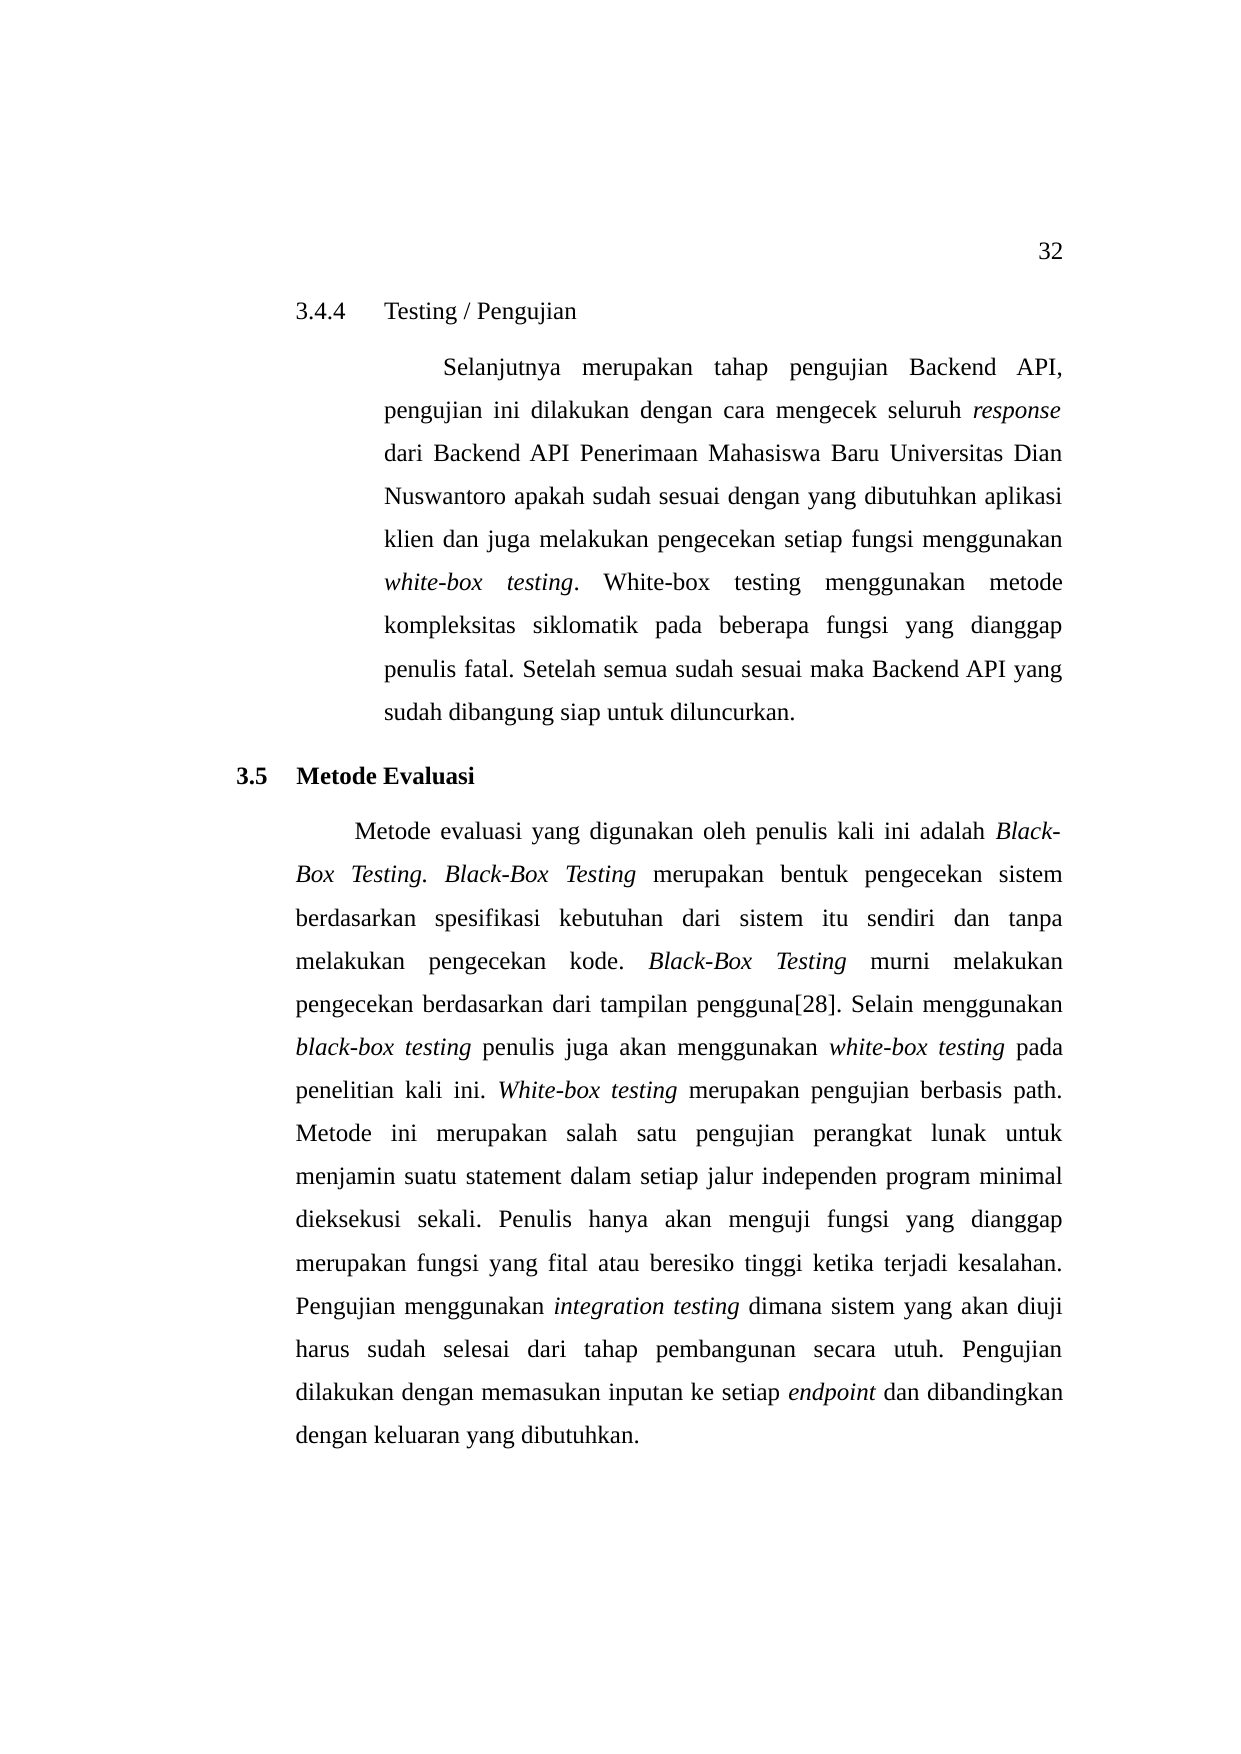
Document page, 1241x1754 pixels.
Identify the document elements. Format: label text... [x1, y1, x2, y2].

subtitle Selanjutnya merupakan tahap pengujian Backend API, pengujian ini dilakukan dengan cara mengecek seluruh response dari Backend API Penerimaan Mahasiswa Baru Universitas Dian Nuswantoro apakah sudah sesuai dengan yang dibutuhkan aplikasi klien dan juga melakukan pengecekan setiap fungsi menggunakan white-box testing. White-box testing menggunakan metode kompleksitas siklomatik pada beberapa fungsi yang dianggap penulis fatal. Setelah semua sudah sesuai maka Backend API yang sudah dibangung siap untuk diluncurkan. [384, 352, 1063, 726]
subtitle Testing / Pengujian [295, 296, 1063, 325]
subtitle Metode evaluasi yang digunakan oleh penulis kali ini adalah Black-Box Testing. Black-Box Testing merupakan bentuk pengecekan sistem berdasarkan spesifikasi kebutuhan dari sistem itu sendiri dan tanpa melakukan pengecekan kode. Black-Box Testing murni melakukan pengecekan berdasarkan dari tampilan pengguna[28]. Selain menggunakan black-box testing penulis juga akan menggunakan white-box testing pada penelitian kali ini. White-box testing merupakan pengujian berbasis path. Metode ini merupakan salah satu pengujian perangkat lunak untuk menjamin suatu statement dalam setiap jalur independen program minimal dieksekusi sekali. Penulis hanya akan menguji fungsi yang dianggap merupakan fungsi yang fital atau beresiko tinggi ketika terjadi kesalahan. Pengujian menggunakan integration testing dimana sistem yang akan diuji harus sudah selesai dari tahap pembangunan secara utuh. Pengujian dilakukan dengan memasukan inputan ke setiap endpoint dan dibandingkan dengan keluaran yang dibutuhkan. [295, 816, 1063, 1449]
subtitle Metode evaluasi [236, 761, 1063, 789]
